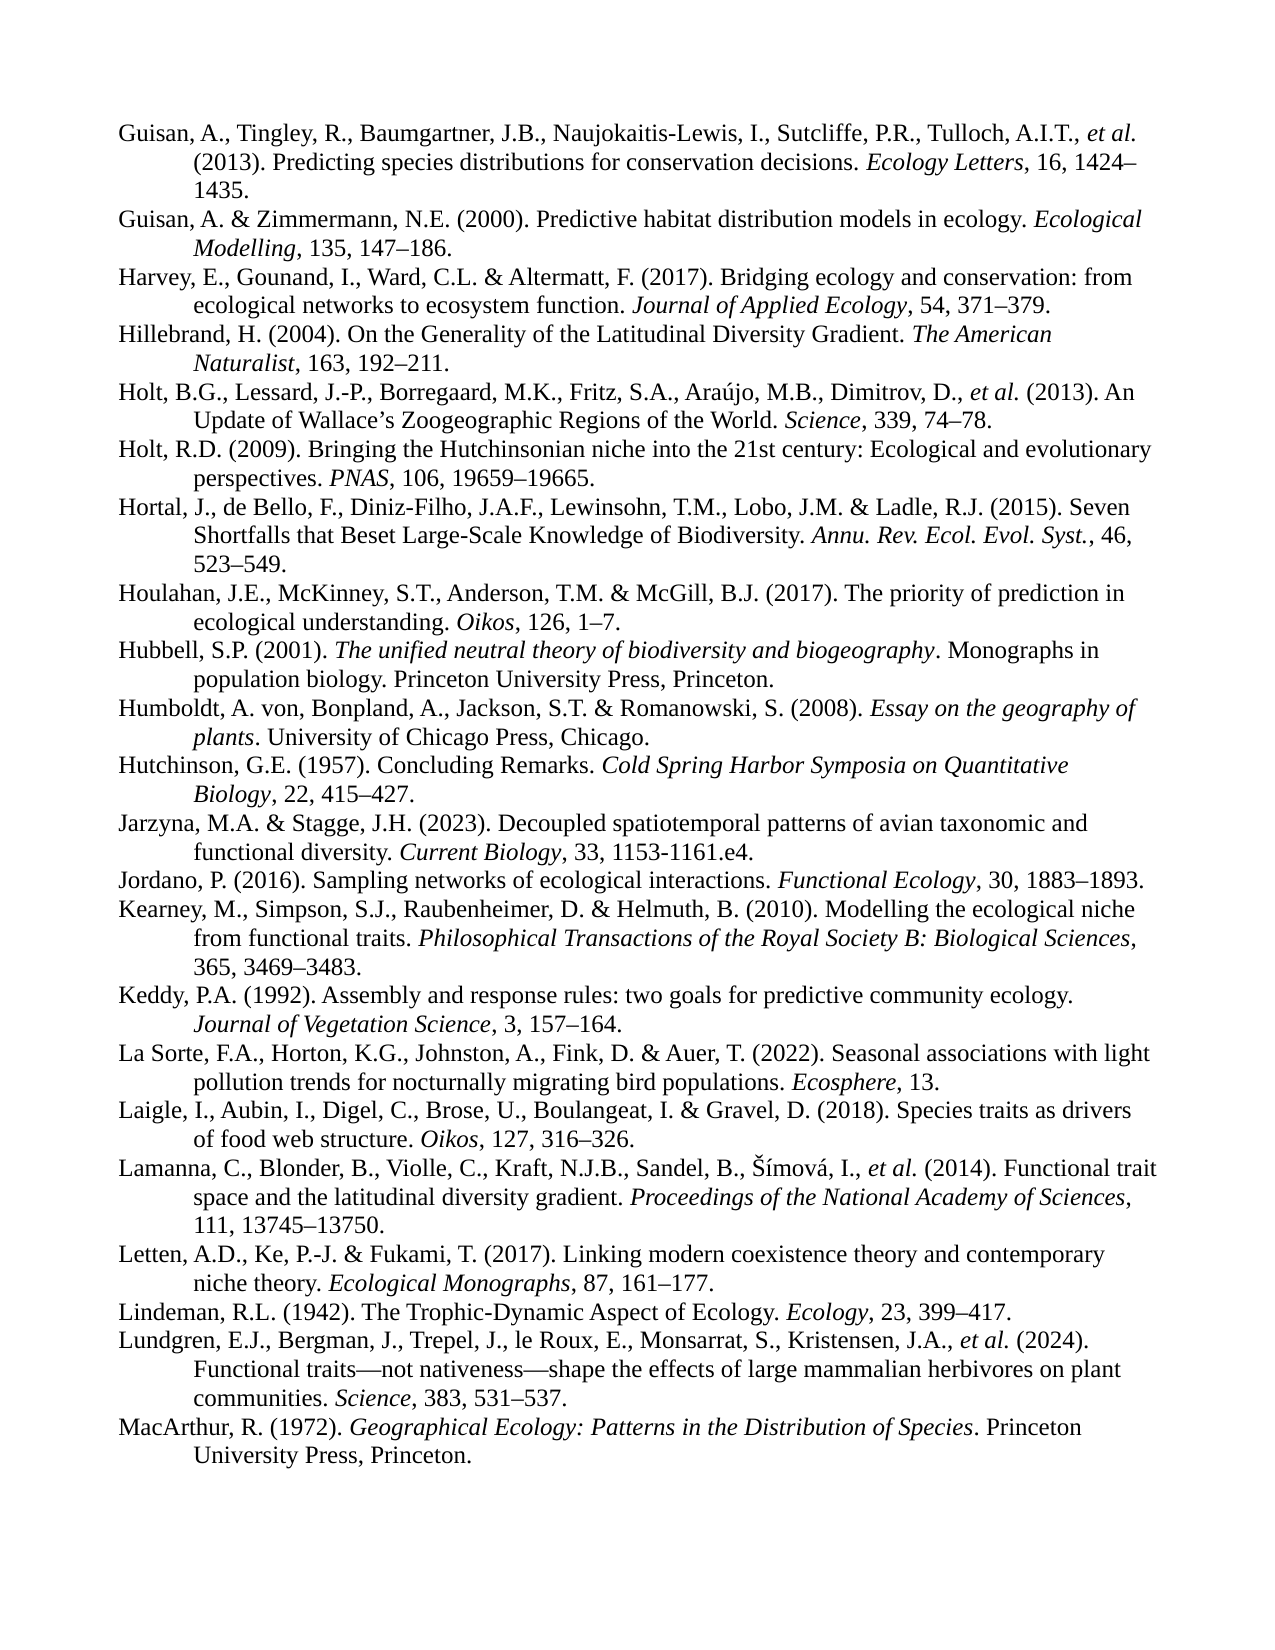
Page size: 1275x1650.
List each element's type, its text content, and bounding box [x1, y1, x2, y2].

text Hubbell, S.P. (2001). The unified neutral theory of biodiversity and biogeography. Monographs in population biology. Princeton University Press, Princeton. [118, 636, 1157, 693]
text Hutchinson, G.E. (1957). Concluding Remarks. Cold Spring Harbor Symposia on Quantitative Biology, 22, 415–427. [118, 751, 1157, 808]
text Lamanna, C., Blonder, B., Violle, C., Kraft, N.J.B., Sandel, B., Šímová, I., et al. (2014). Functional trait space and the latitudinal diversity gradient. Proceedings of the National Academy of Sciences, 111, 13745–13750. [118, 1153, 1157, 1239]
text Letten, A.D., Ke, P.-J. & Fukami, T. (2017). Linking modern coexistence theory and contemporary niche theory. Ecological Monographs, 87, 161–177. [118, 1239, 1157, 1297]
text Kearney, M., Simpson, S.J., Raubenheimer, D. & Helmuth, B. (2010). Modelling the ecological niche from functional traits. Philosophical Transactions of the Royal Society B: Biological Sciences, 365, 3469–3483. [118, 894, 1157, 981]
text Houlahan, J.E., McKinney, S.T., Anderson, T.M. & McGill, B.J. (2017). The priority of prediction in ecological understanding. Oikos, 126, 1–7. [118, 578, 1157, 636]
text Humboldt, A. von, Bonpland, A., Jackson, S.T. & Romanowski, S. (2008). Essay on the geography of plants. University of Chicago Press, Chicago. [118, 693, 1157, 751]
text Lindeman, R.L. (1942). The Trophic-Dynamic Aspect of Ecology. Ecology, 23, 399–417. [118, 1297, 1157, 1326]
text La Sorte, F.A., Horton, K.G., Johnston, A., Fink, D. & Auer, T. (2022). Seasonal associations with light pollution trends for nocturnally migrating bird populations. Ecosphere, 13. [118, 1038, 1157, 1096]
text Keddy, P.A. (1992). Assembly and response rules: two goals for predictive community ecology. Journal of Vegetation Science, 3, 157–164. [118, 981, 1157, 1038]
text Jarzyna, M.A. & Stagge, J.H. (2023). Decoupled spatiotemporal patterns of avian taxonomic and functional diversity. Current Biology, 33, 1153-1161.e4. [118, 808, 1157, 866]
text Hillebrand, H. (2004). On the Generality of the Latitudinal Diversity Gradient. The American Naturalist, 163, 192–211. [118, 319, 1157, 377]
text Harvey, E., Gounand, I., Ward, C.L. & Altermatt, F. (2017). Bridging ecology and conservation: from ecological networks to ecosystem function. Journal of Applied Ecology, 54, 371–379. [118, 262, 1157, 319]
text Hortal, J., de Bello, F., Diniz-Filho, J.A.F., Lewinsohn, T.M., Lobo, J.M. & Ladle, R.J. (2015). Seven Shortfalls that Beset Large-Scale Knowledge of Biodiversity. Annu. Rev. Ecol. Evol. Syst., 46, 523–549. [118, 492, 1157, 578]
text Lundgren, E.J., Bergman, J., Trepel, J., le Roux, E., Monsarrat, S., Kristensen, J.A., et al. (2024). Functional traits—not nativeness—shape the effects of large mammalian herbivores on plant communities. Science, 383, 531–537. [118, 1326, 1157, 1412]
text MacArthur, R. (1972). Geographical Ecology: Patterns in the Distribution of Species. Princeton University Press, Princeton. [118, 1412, 1157, 1469]
text Guisan, A., Tingley, R., Baumgartner, J.B., Naujokaitis-Lewis, I., Sutcliffe, P.R., Tulloch, A.I.T., et al. (2013). Predicting species distributions for conservation decisions. Ecology Letters, 16, 1424–1435. [118, 118, 1157, 204]
text Guisan, A. & Zimmermann, N.E. (2000). Predictive habitat distribution models in ecology. Ecological Modelling, 135, 147–186. [118, 204, 1157, 262]
text Holt, B.G., Lessard, J.-P., Borregaard, M.K., Fritz, S.A., Araújo, M.B., Dimitrov, D., et al. (2013). An Update of Wallace’s Zoogeographic Regions of the World. Science, 339, 74–78. [118, 377, 1157, 434]
text Laigle, I., Aubin, I., Digel, C., Brose, U., Boulangeat, I. & Gravel, D. (2018). Species traits as drivers of food web structure. Oikos, 127, 316–326. [118, 1096, 1157, 1153]
text Jordano, P. (2016). Sampling networks of ecological interactions. Functional Ecology, 30, 1883–1893. [118, 866, 1157, 894]
text Holt, R.D. (2009). Bringing the Hutchinsonian niche into the 21st century: Ecological and evolutionary perspectives. PNAS, 106, 19659–19665. [118, 434, 1157, 492]
